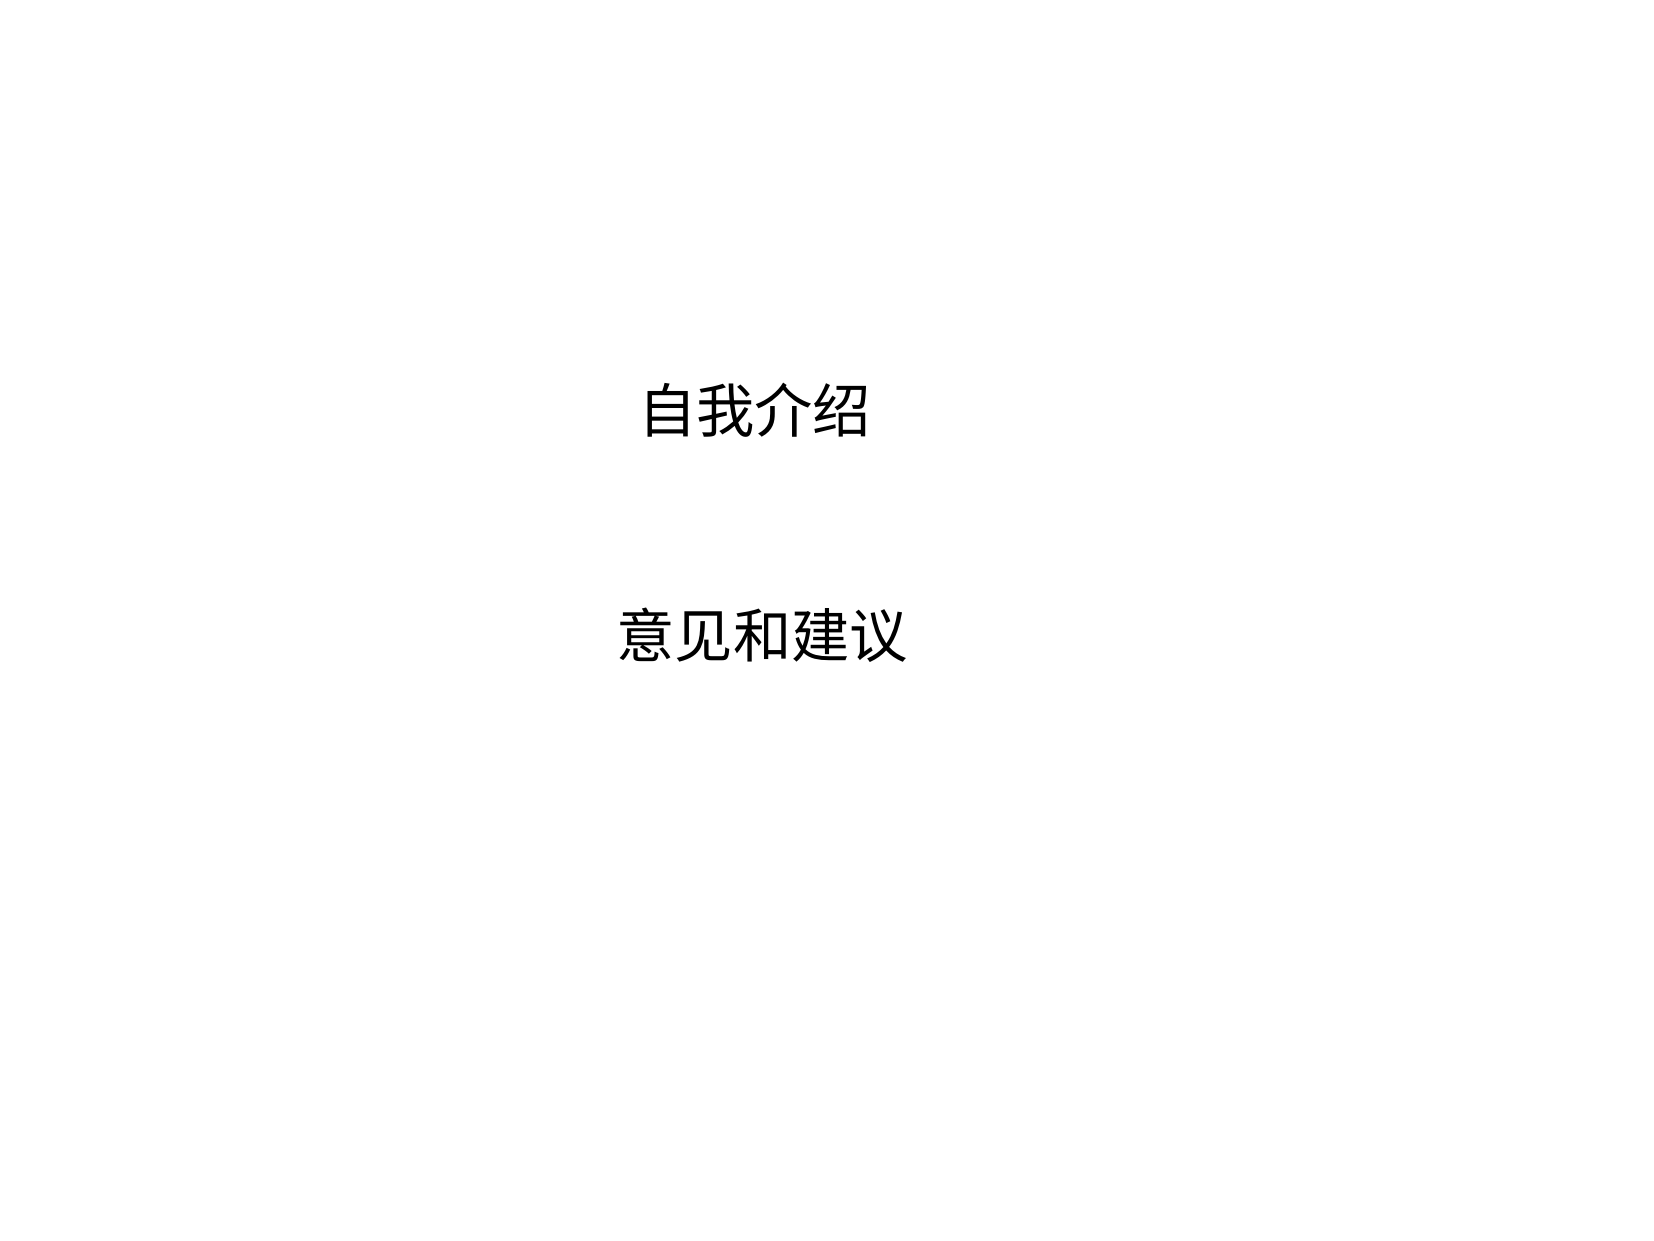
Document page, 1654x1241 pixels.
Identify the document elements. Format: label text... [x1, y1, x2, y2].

text_box 自我介绍 [623, 357, 910, 451]
text_box 意见和建议 [601, 583, 1028, 677]
